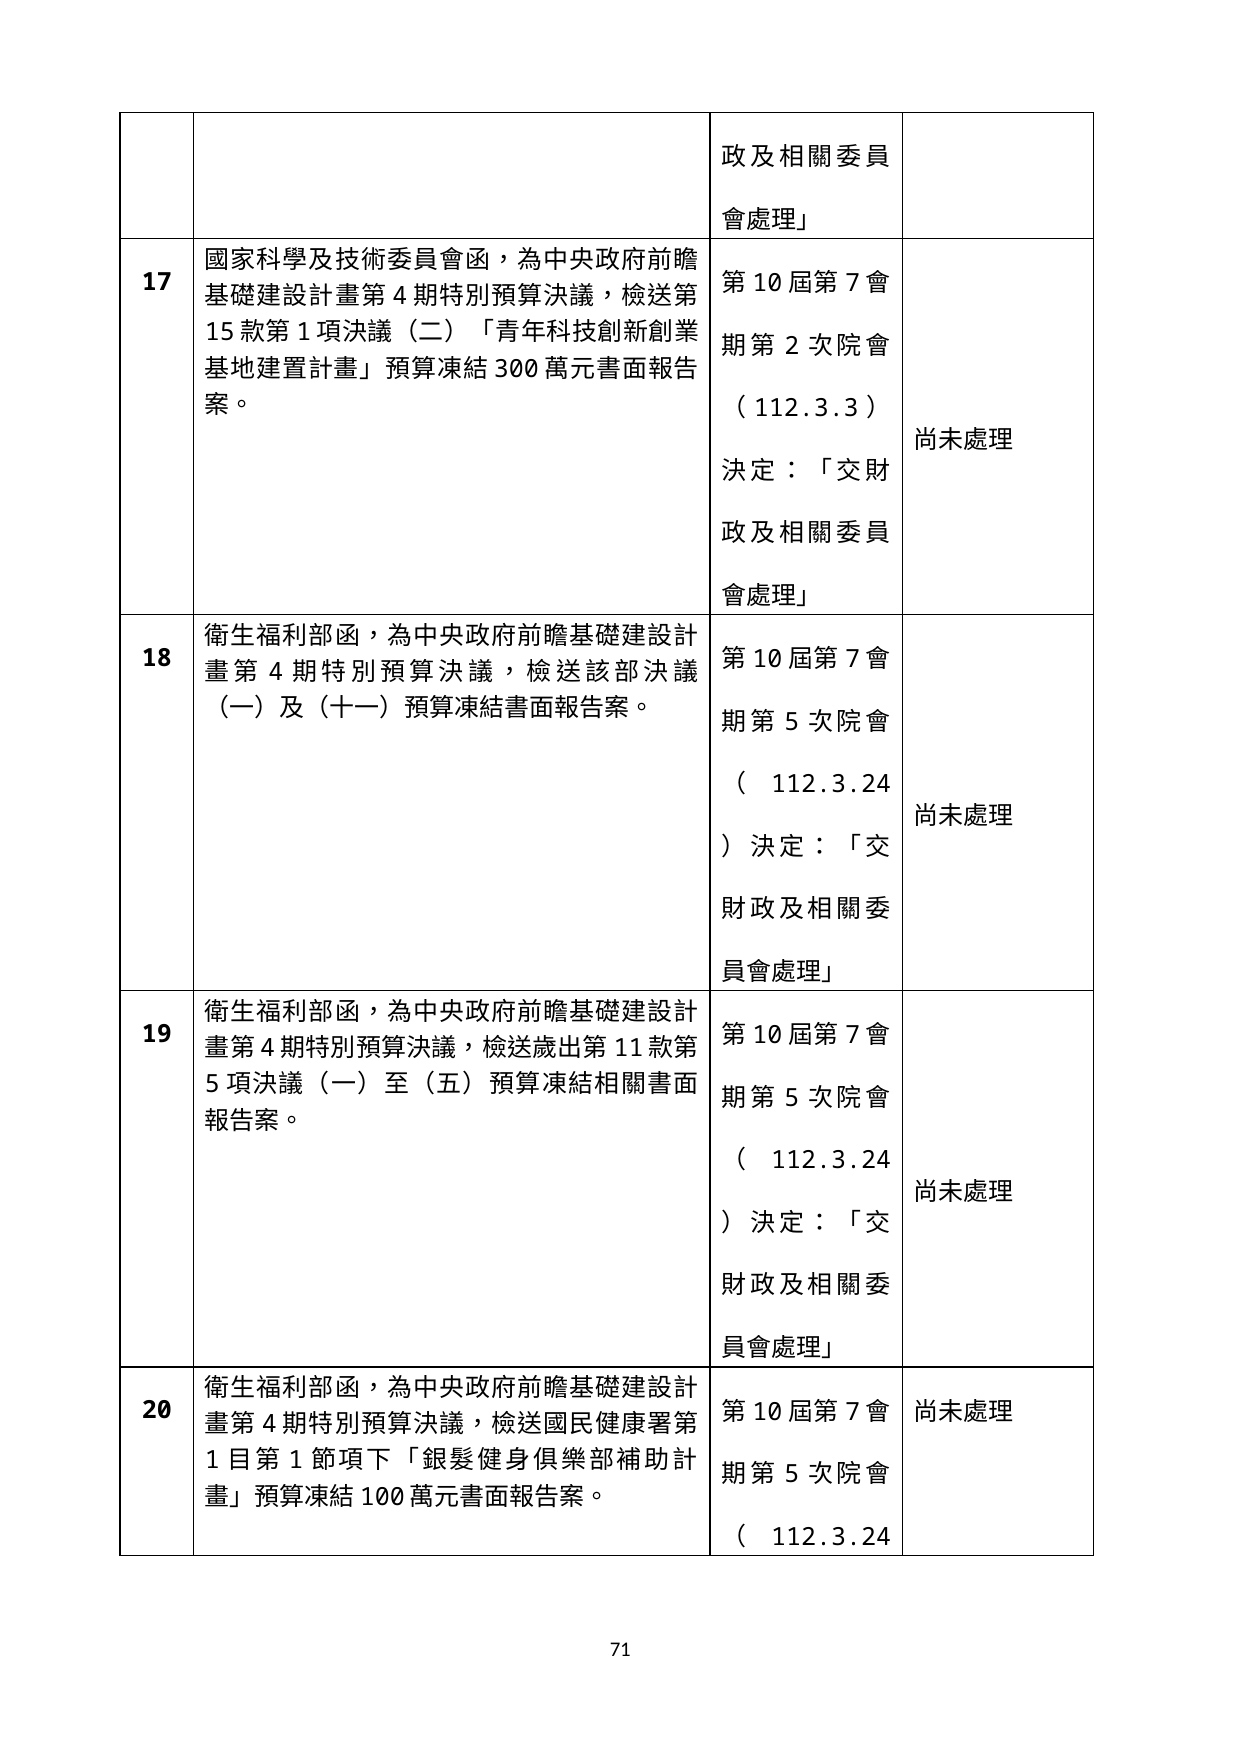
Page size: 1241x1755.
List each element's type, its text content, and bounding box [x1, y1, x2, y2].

table_cell 政及相關委員會處理」 [711, 113, 902, 238]
table_cell [903, 113, 1093, 238]
table_cell [194, 113, 709, 238]
table_cell 尚未處理 [903, 1368, 1093, 1555]
table_cell 尚未處理 [903, 615, 1093, 990]
table_cell 20 [121, 1368, 193, 1555]
table_cell 尚未處理 [903, 991, 1093, 1366]
table_cell 衛生福利部函，為中央政府前瞻基礎建設計畫第4期特別預算決議，檢送該部決議（一）及（十一）預算凍結書面報告案。 [194, 615, 709, 990]
table_cell 衛生福利部函，為中央政府前瞻基礎建設計畫第4期特別預算決議，檢送國民健康署第1目第1節項下「銀髮健身俱樂部補助計畫」預算凍結100萬元書面報告案。 [194, 1368, 709, 1555]
table_cell 17 [121, 239, 193, 614]
table_cell 衛生福利部函，為中央政府前瞻基礎建設計畫第4期特別預算決議，檢送歲出第11款第5項決議（一）至（五）預算凍結相關書面報告案。 [194, 991, 709, 1366]
table_cell 第10屆第7會期第5次院會（112.3.24）決定：「交財政及相關委員會處理」 [711, 615, 902, 990]
table_cell 第10屆第7會期第5次院會（112.3.24 [711, 1368, 902, 1555]
table_cell 19 [121, 991, 193, 1366]
table_cell 國家科學及技術委員會函，為中央政府前瞻基礎建設計畫第4期特別預算決議，檢送第15款第1項決議（二）「青年科技創新創業基地建置計畫」預算凍結300萬元書面報告案。 [194, 239, 709, 614]
table_cell [121, 113, 193, 238]
table_cell 18 [121, 615, 193, 990]
table_cell 第10屆第7會期第2次院會（112.3.3）決定：「交財政及相關委員會處理」 [711, 239, 902, 614]
table_cell 第10屆第7會期第5次院會（112.3.24）決定：「交財政及相關委員會處理」 [711, 991, 902, 1366]
table_cell 尚未處理 [903, 239, 1093, 614]
